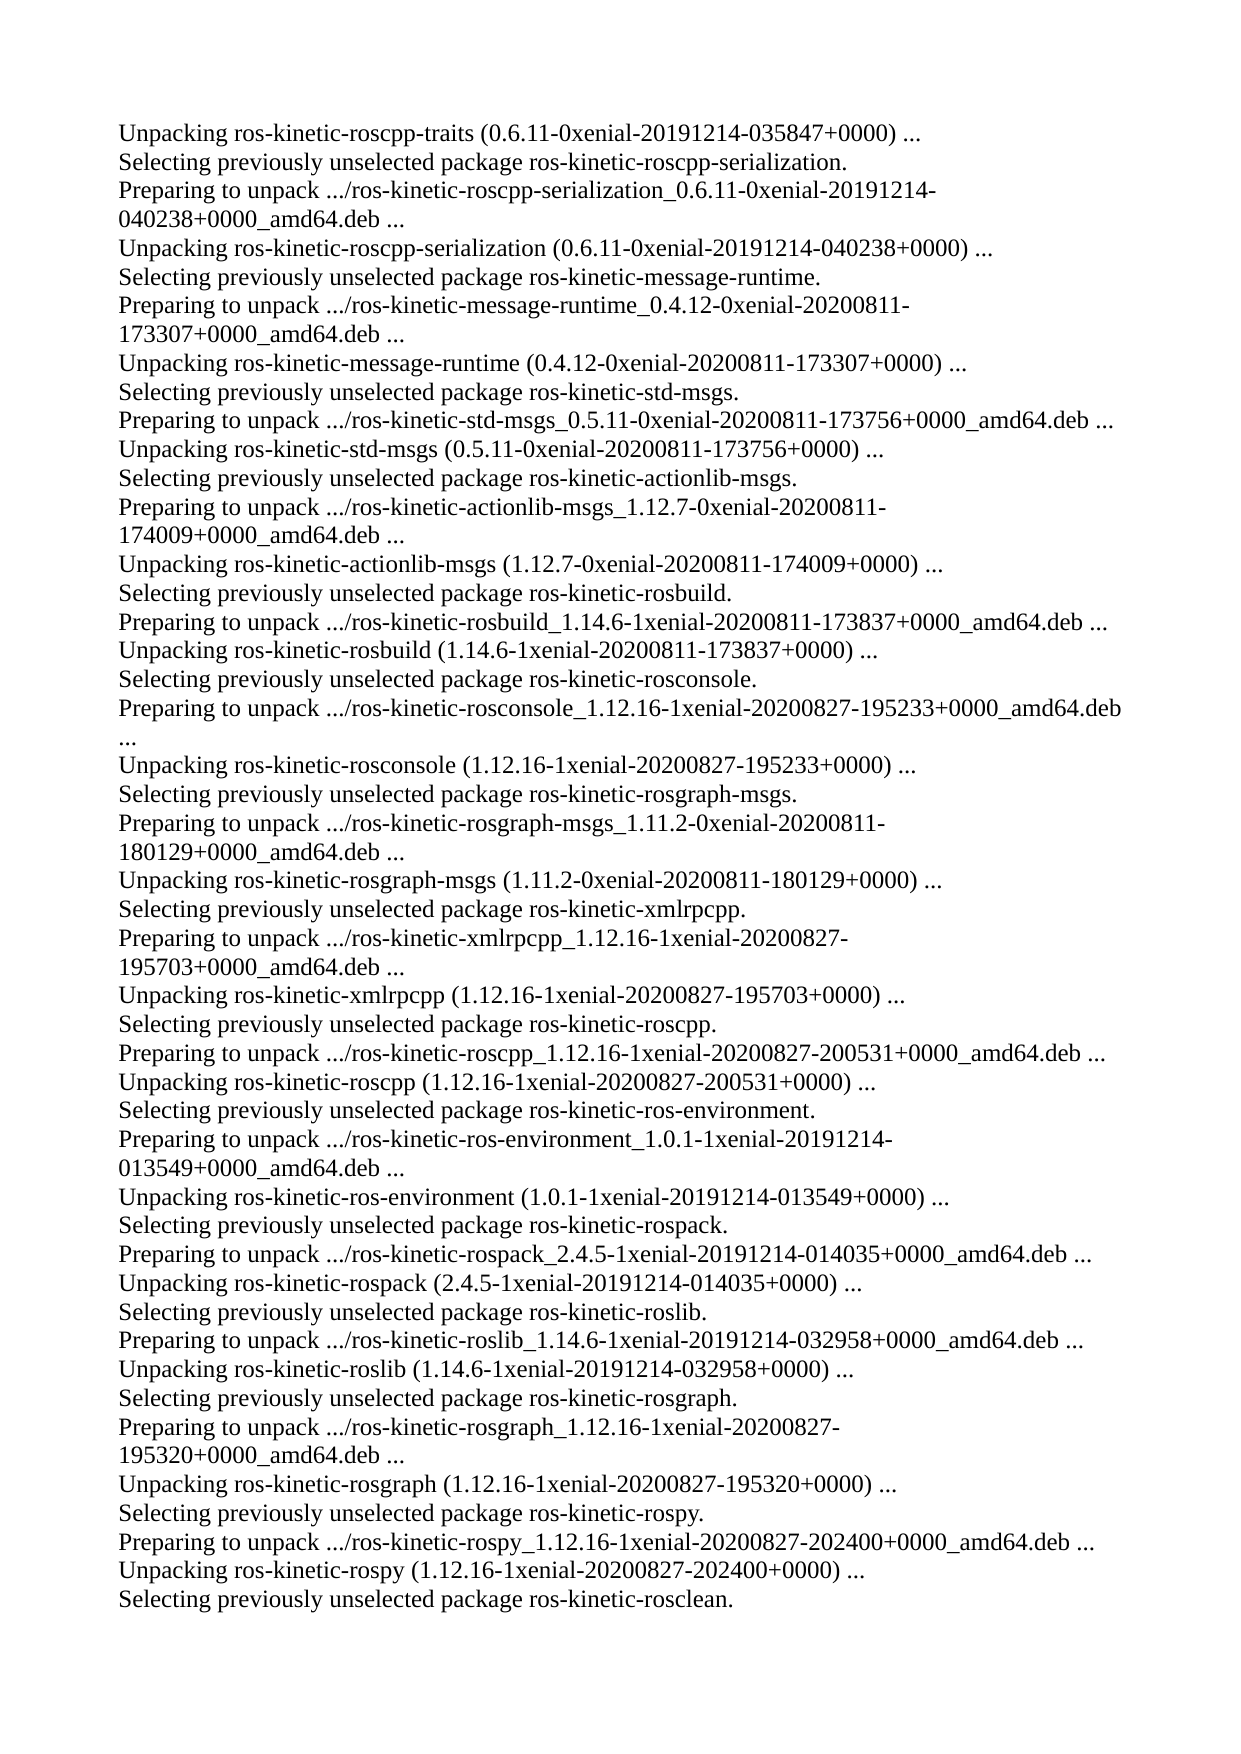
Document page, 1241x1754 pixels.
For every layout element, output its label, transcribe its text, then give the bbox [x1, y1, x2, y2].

text Preparing to unpack .../ros-kinetic-roslib_1.14.6-1xenial-20191214-032958+0000_amd64.deb ... [118, 1326, 1122, 1354]
text Unpacking ros-kinetic-roscpp (1.12.16-1xenial-20200827-200531+0000) ... [118, 1067, 1122, 1096]
text Preparing to unpack .../ros-kinetic-std-msgs_0.5.11-0xenial-20200811-173756+0000_amd64.deb ... [118, 406, 1122, 434]
text Selecting previously unselected package ros-kinetic-roscpp-serialization. [118, 147, 1122, 176]
text Selecting previously unselected package ros-kinetic-std-msgs. [118, 377, 1122, 406]
text Preparing to unpack .../ros-kinetic-rosconsole_1.12.16-1xenial-20200827-195233+0000_amd64.deb ... [118, 693, 1122, 751]
text Selecting previously unselected package ros-kinetic-message-runtime. [118, 262, 1122, 291]
text Selecting previously unselected package ros-kinetic-rospy. [118, 1498, 1122, 1527]
text Selecting previously unselected package ros-kinetic-rosgraph. [118, 1383, 1122, 1412]
text Unpacking ros-kinetic-ros-environment (1.0.1-1xenial-20191214-013549+0000) ... [118, 1182, 1122, 1211]
text Selecting previously unselected package ros-kinetic-roslib. [118, 1297, 1122, 1326]
text Unpacking ros-kinetic-message-runtime (0.4.12-0xenial-20200811-173307+0000) ... [118, 348, 1122, 377]
text Selecting previously unselected package ros-kinetic-roscpp. [118, 1009, 1122, 1038]
text Selecting previously unselected package ros-kinetic-rosclean. [118, 1584, 1122, 1613]
text Unpacking ros-kinetic-rosgraph-msgs (1.11.2-0xenial-20200811-180129+0000) ... [118, 866, 1122, 894]
text Preparing to unpack .../ros-kinetic-message-runtime_0.4.12-0xenial-20200811-173307+0000_amd64.deb ... [118, 291, 1122, 348]
text Selecting previously unselected package ros-kinetic-ros-environment. [118, 1096, 1122, 1124]
text Unpacking ros-kinetic-rosconsole (1.12.16-1xenial-20200827-195233+0000) ... [118, 751, 1122, 779]
text Preparing to unpack .../ros-kinetic-roscpp-serialization_0.6.11-0xenial-20191214-040238+0000_amd64.deb ... [118, 176, 1122, 233]
text Preparing to unpack .../ros-kinetic-rosgraph-msgs_1.11.2-0xenial-20200811-180129+0000_amd64.deb ... [118, 808, 1122, 866]
text Preparing to unpack .../ros-kinetic-rospy_1.12.16-1xenial-20200827-202400+0000_amd64.deb ... [118, 1527, 1122, 1556]
text Selecting previously unselected package ros-kinetic-rosconsole. [118, 664, 1122, 693]
text Preparing to unpack .../ros-kinetic-ros-environment_1.0.1-1xenial-20191214-013549+0000_amd64.deb ... [118, 1124, 1122, 1182]
text Unpacking ros-kinetic-actionlib-msgs (1.12.7-0xenial-20200811-174009+0000) ... [118, 549, 1122, 578]
text Selecting previously unselected package ros-kinetic-xmlrpcpp. [118, 894, 1122, 923]
text Preparing to unpack .../ros-kinetic-roscpp_1.12.16-1xenial-20200827-200531+0000_amd64.deb ... [118, 1038, 1122, 1067]
text Selecting previously unselected package ros-kinetic-rosgraph-msgs. [118, 779, 1122, 808]
text Selecting previously unselected package ros-kinetic-actionlib-msgs. [118, 463, 1122, 492]
text Unpacking ros-kinetic-std-msgs (0.5.11-0xenial-20200811-173756+0000) ... [118, 434, 1122, 463]
text Selecting previously unselected package ros-kinetic-rosbuild. [118, 578, 1122, 607]
text Unpacking ros-kinetic-rospack (2.4.5-1xenial-20191214-014035+0000) ... [118, 1268, 1122, 1297]
text Unpacking ros-kinetic-roslib (1.14.6-1xenial-20191214-032958+0000) ... [118, 1354, 1122, 1383]
text Unpacking ros-kinetic-roscpp-serialization (0.6.11-0xenial-20191214-040238+0000) ... [118, 233, 1122, 262]
text Preparing to unpack .../ros-kinetic-rosgraph_1.12.16-1xenial-20200827-195320+0000_amd64.deb ... [118, 1412, 1122, 1469]
text Selecting previously unselected package ros-kinetic-rospack. [118, 1211, 1122, 1239]
text Preparing to unpack .../ros-kinetic-actionlib-msgs_1.12.7-0xenial-20200811-174009+0000_amd64.deb ... [118, 492, 1122, 549]
text Preparing to unpack .../ros-kinetic-rospack_2.4.5-1xenial-20191214-014035+0000_amd64.deb ... [118, 1239, 1122, 1268]
text Preparing to unpack .../ros-kinetic-xmlrpcpp_1.12.16-1xenial-20200827-195703+0000_amd64.deb ... [118, 923, 1122, 981]
text Unpacking ros-kinetic-roscpp-traits (0.6.11-0xenial-20191214-035847+0000) ... [118, 118, 1122, 147]
text Unpacking ros-kinetic-xmlrpcpp (1.12.16-1xenial-20200827-195703+0000) ... [118, 981, 1122, 1009]
text Unpacking ros-kinetic-rospy (1.12.16-1xenial-20200827-202400+0000) ... [118, 1556, 1122, 1584]
text Unpacking ros-kinetic-rosgraph (1.12.16-1xenial-20200827-195320+0000) ... [118, 1469, 1122, 1498]
text Unpacking ros-kinetic-rosbuild (1.14.6-1xenial-20200811-173837+0000) ... [118, 636, 1122, 664]
text Preparing to unpack .../ros-kinetic-rosbuild_1.14.6-1xenial-20200811-173837+0000_amd64.deb ... [118, 607, 1122, 636]
